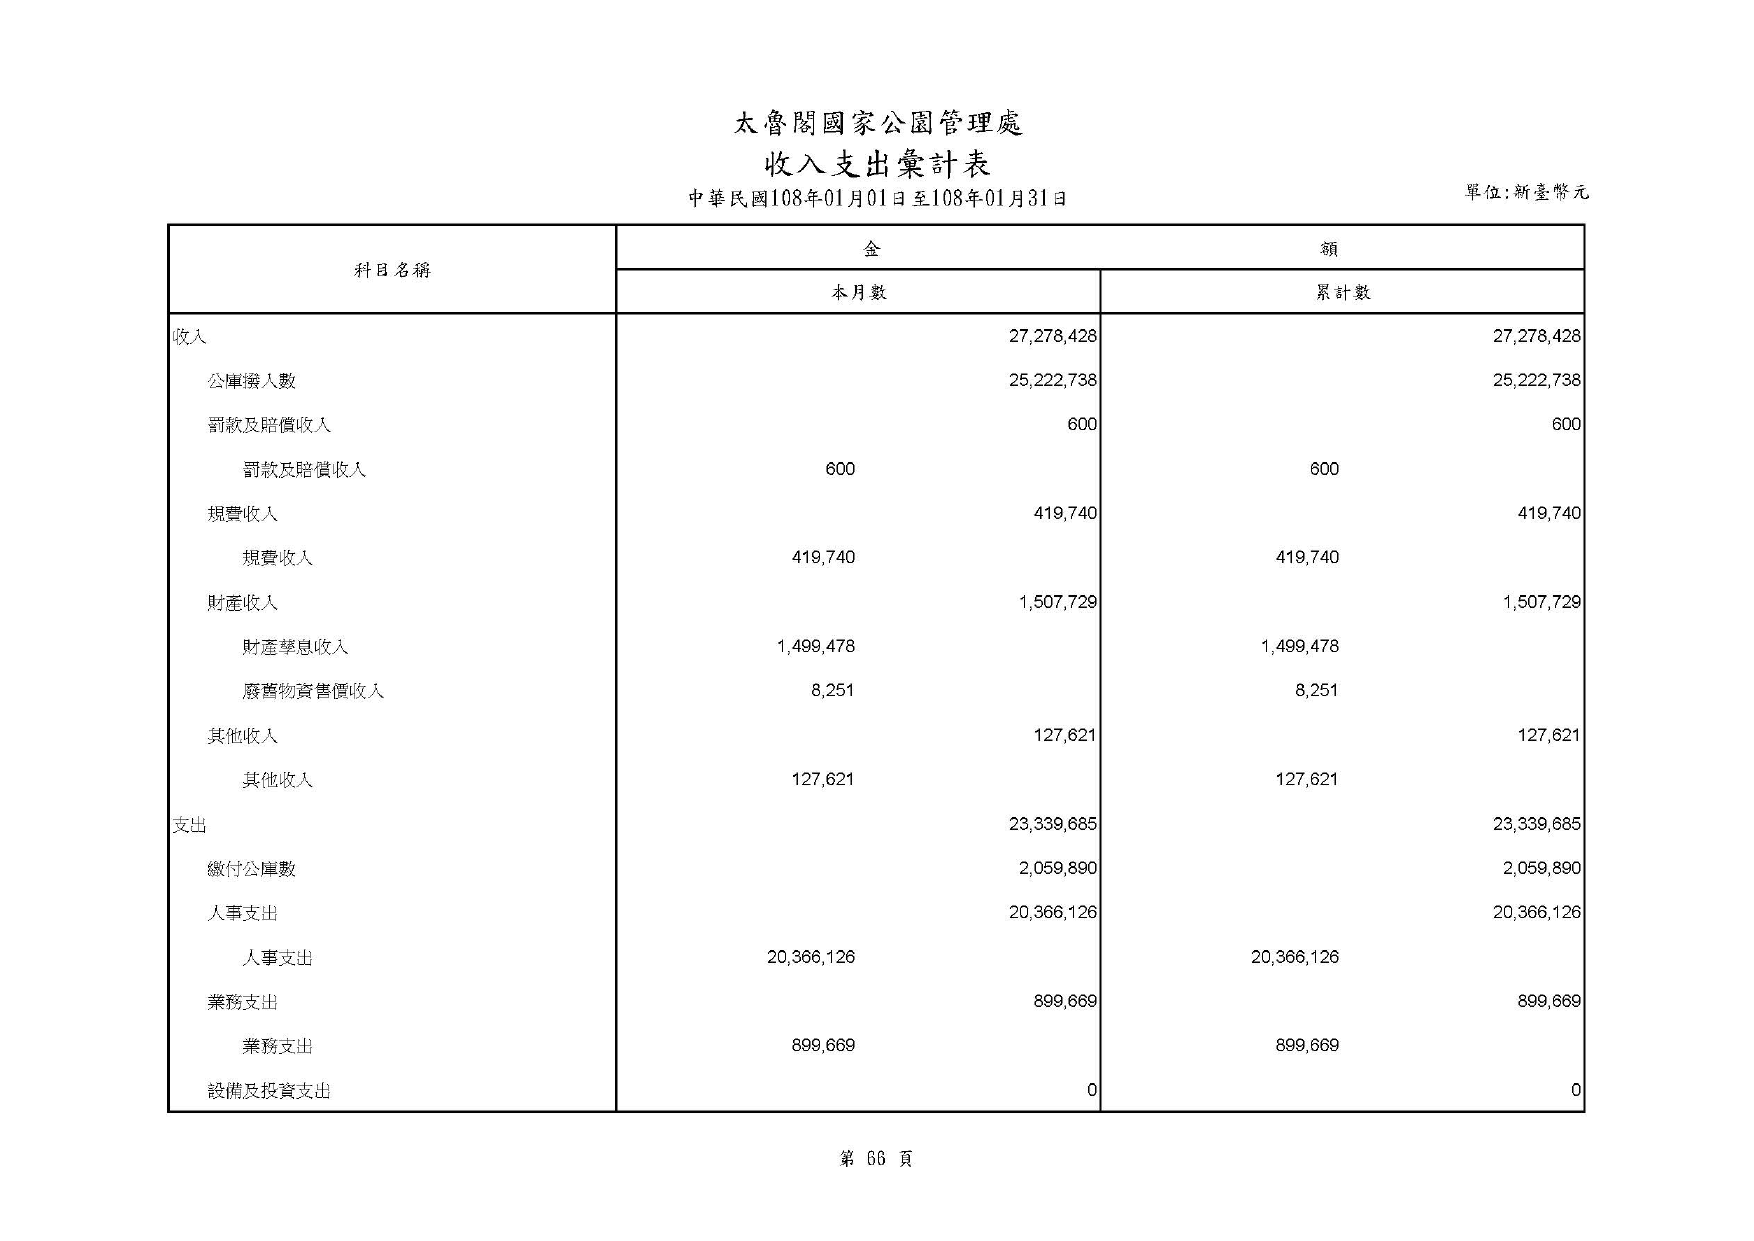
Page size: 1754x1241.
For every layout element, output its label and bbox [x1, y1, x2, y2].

picture [59, 59, 1695, 1216]
